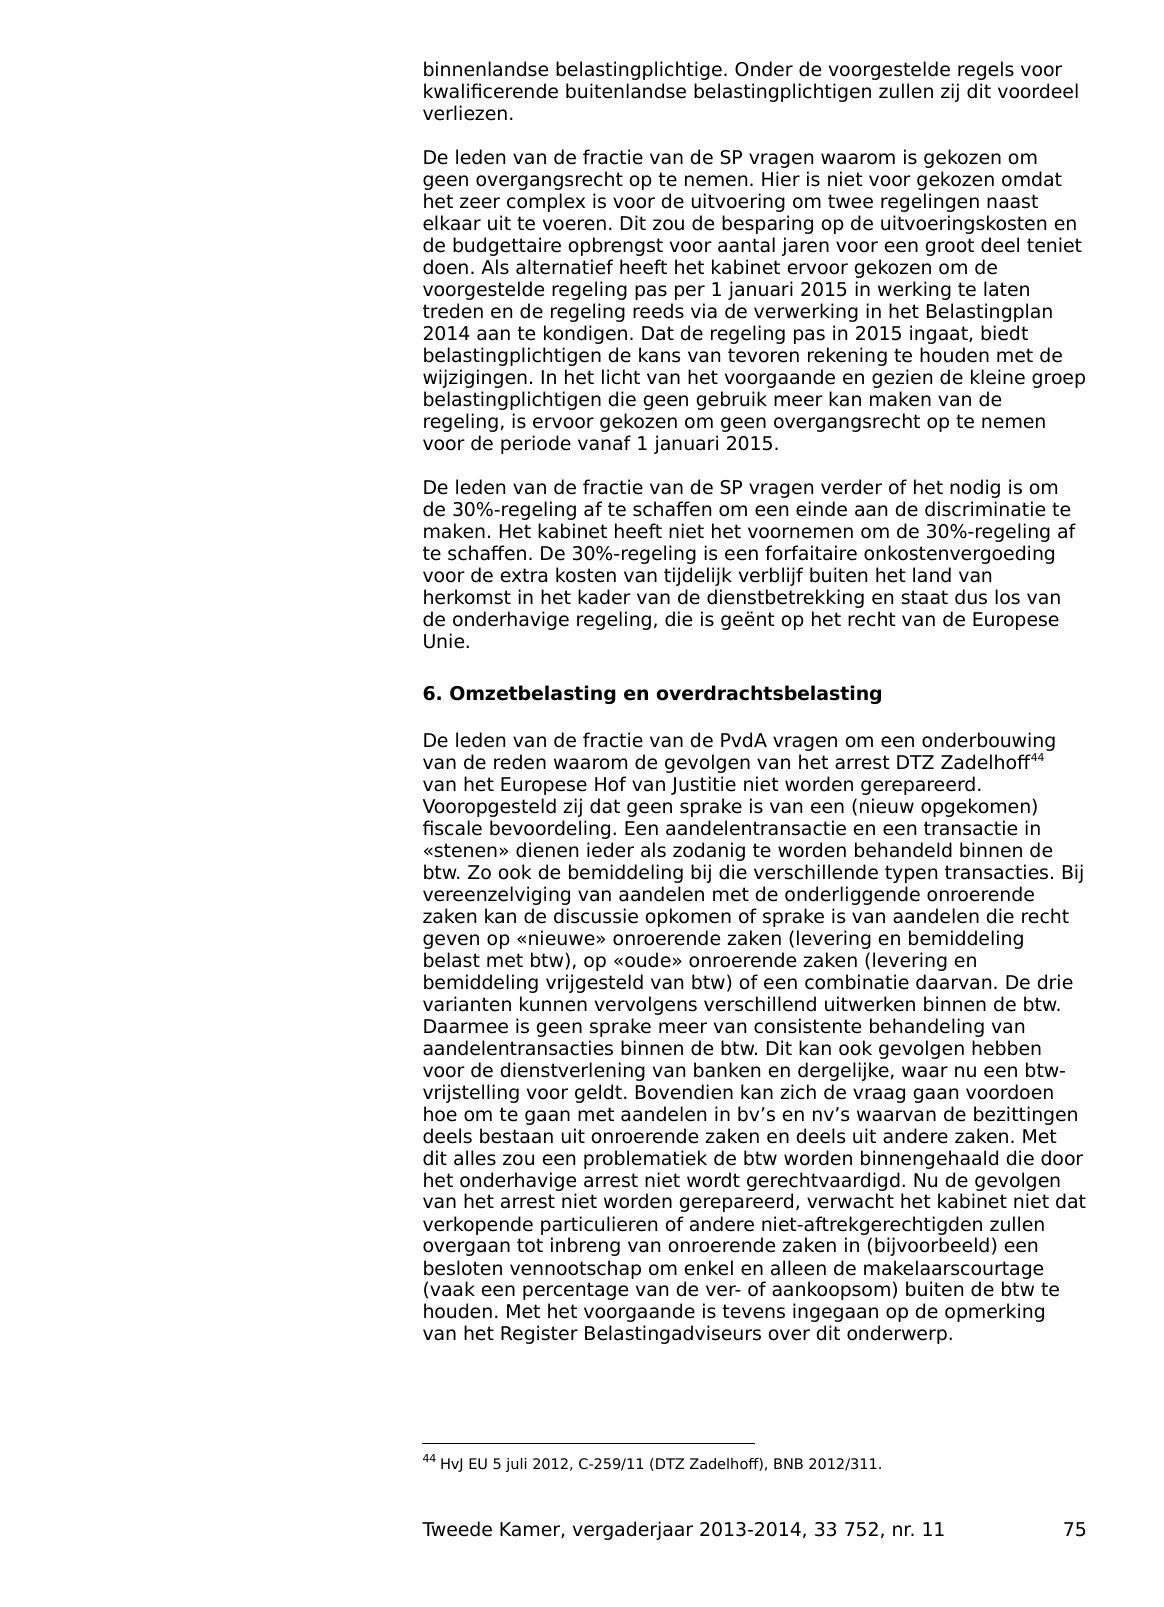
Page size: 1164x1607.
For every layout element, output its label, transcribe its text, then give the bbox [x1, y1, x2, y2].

text HvJ EU 5 juli 2012, C-259/11 (DTZ Zadelhoff), BNB 2012/311. [422, 1452, 1087, 1474]
text binnenlandse belastingplichtige. Onder de voorgestelde regels voor kwalificerende buitenlandse belastingplichtigen zullen zij dit voordeel verliezen. [422, 59, 1087, 125]
text De leden van de fractie van de SP vragen verder of het nodig is om de 30%-regeling af te schaffen om een einde aan de discriminatie te maken. Het kabinet heeft niet het voornemen om de 30%-regeling af te schaffen. De 30%-regeling is een forfaitaire onkostenvergoeding voor de extra kosten van tijdelijk verblijf buiten het land van herkomst in het kader van de dienstbetrekking en staat dus los van de onderhavige regeling, die is geënt op het recht van de Europese Unie. [422, 477, 1087, 653]
subtitle 6. Omzetbelasting en overdrachtsbelasting [422, 683, 1087, 705]
text De leden van de fractie van de SP vragen waarom is gekozen om geen overgangsrecht op te nemen. Hier is niet voor gekozen omdat het zeer complex is voor de uitvoering om twee regelingen naast elkaar uit te voeren. Dit zou de besparing op de uitvoeringskosten en de budgettaire opbrengst voor aantal jaren voor een groot deel teniet doen. Als alternatief heeft het kabinet ervoor gekozen om de voorgestelde regeling pas per 1 januari 2015 in werking te laten treden en de regeling reeds via de verwerking in het Belastingplan 2014 aan te kondigen. Dat de regeling pas in 2015 ingaat, biedt belastingplichtigen de kans van tevoren rekening te houden met de wijzigingen. In het licht van het voorgaande en gezien de kleine groep belastingplichtigen die geen gebruik meer kan maken van de regeling, is ervoor gekozen om geen overgangsrecht op te nemen voor de periode vanaf 1 januari 2015. [422, 147, 1087, 455]
text De leden van de fractie van de PvdA vragen om een onderbouwing van de reden waarom de gevolgen van het arrest DTZ Zadelhoff van het Europese Hof van Justitie niet worden gerepareerd. Vooropgesteld zij dat geen sprake is van een (nieuw opgekomen) fiscale bevoordeling. Een aandelentransactie en een transactie in «stenen» dienen ieder als zodanig te worden behandeld binnen de btw. Zo ook de bemiddeling bij die verschillende typen transacties. Bij vereenzelviging van aandelen met de onderliggende onroerende zaken kan de discussie opkomen of sprake is van aandelen die recht geven op «nieuwe» onroerende zaken (levering en bemiddeling belast met btw), op «oude» onroerende zaken (levering en bemiddeling vrijgesteld van btw) of een combinatie daarvan. De drie varianten kunnen vervolgens verschillend uitwerken binnen de btw. Daarmee is geen sprake meer van consistente behandeling van aandelentransacties binnen de btw. Dit kan ook gevolgen hebben voor de dienstverlening van banken en dergelijke, waar nu een btw-vrijstelling voor geldt. Bovendien kan zich de vraag gaan voordoen hoe om te gaan met aandelen in bv’s en nv’s waarvan de bezittingen deels bestaan uit onroerende zaken en deels uit andere zaken. Met dit alles zou een problematiek de btw worden binnengehaald die door het onderhavige arrest niet wordt gerechtvaardigd. Nu de gevolgen van het arrest niet worden gerepareerd, verwacht het kabinet niet dat verkopende particulieren of andere niet-aftrekgerechtigden zullen overgaan tot inbreng van onroerende zaken in (bijvoorbeeld) een besloten vennootschap om enkel en alleen de makelaarscourtage (vaak een percentage van de ver- of aankoopsom) buiten de btw te houden. Met het voorgaande is tevens ingegaan op de opmerking van het Register Belastingadviseurs over dit onderwerp. [422, 730, 1087, 1345]
